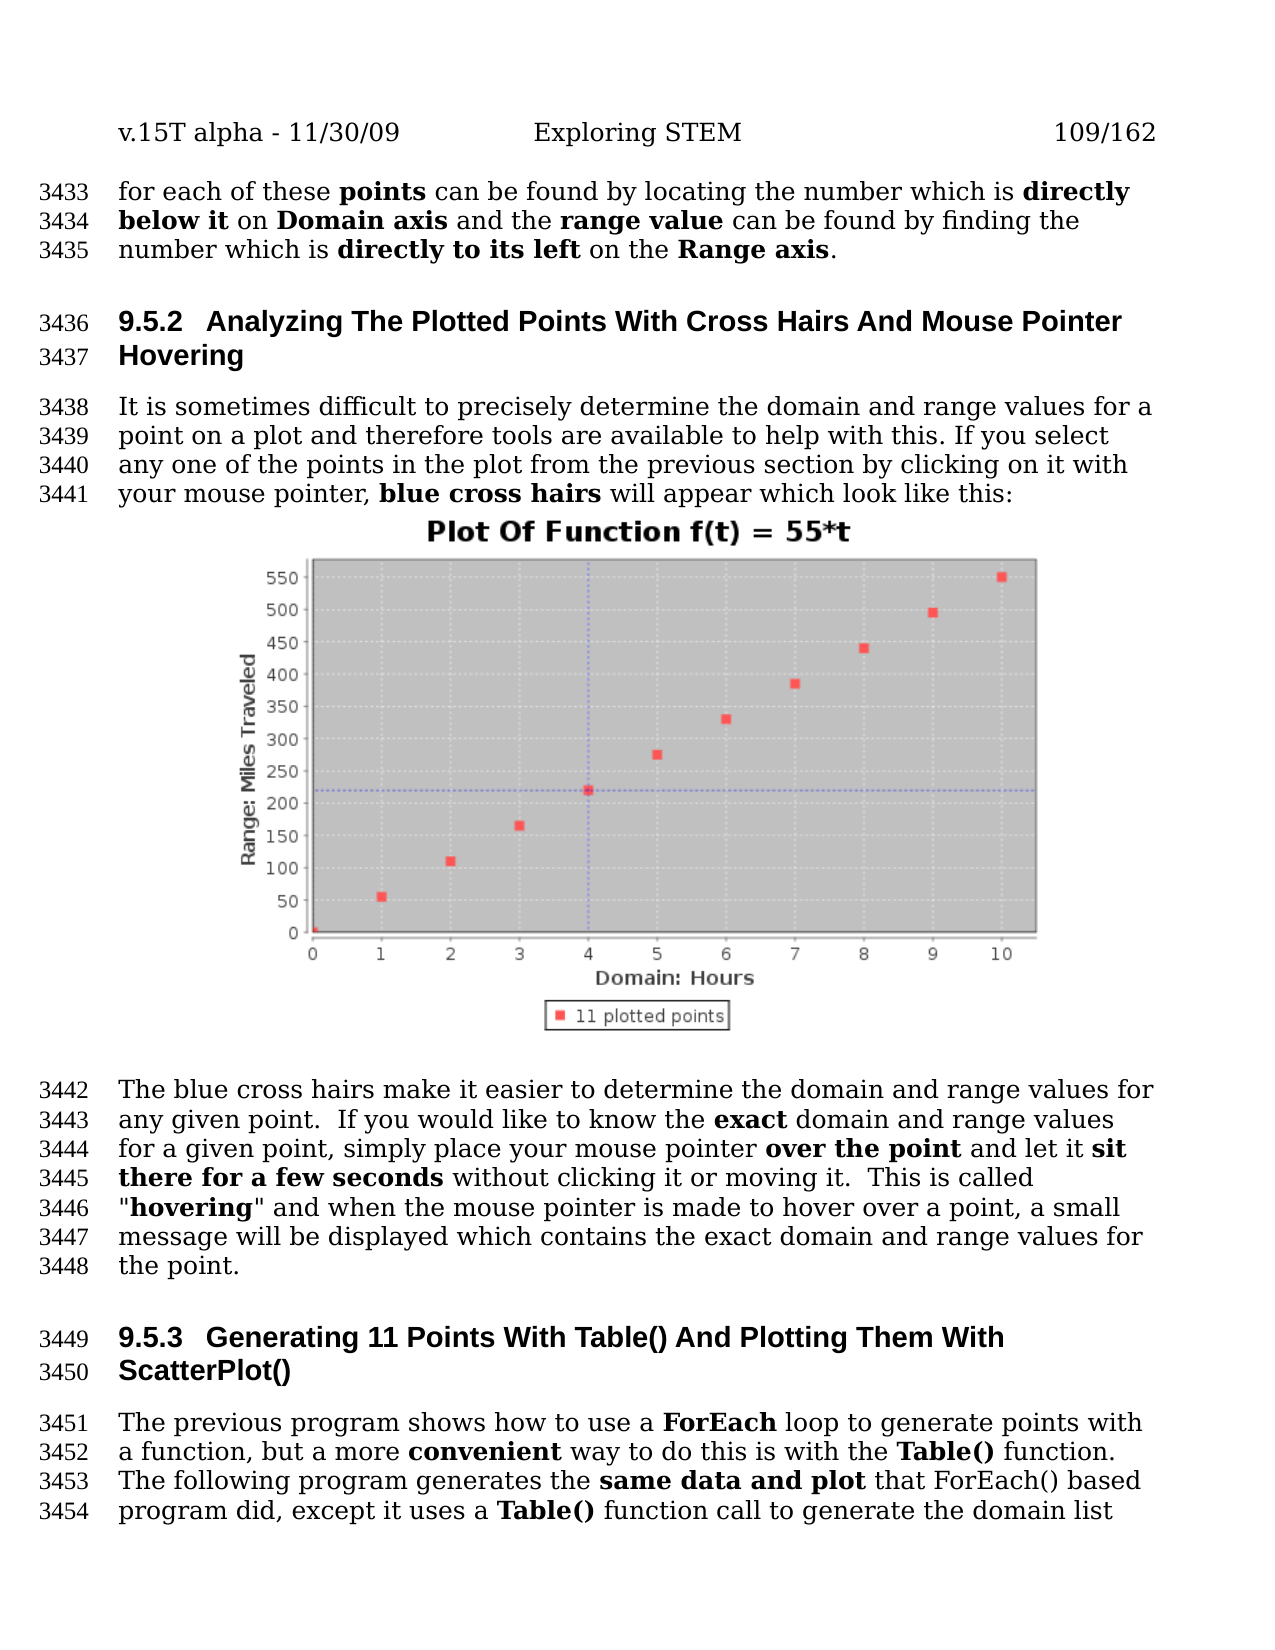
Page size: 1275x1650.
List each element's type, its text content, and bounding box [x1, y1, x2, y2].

text The blue cross hairs make it easier to determine the domain and range values for any given point. If you would like to know the exact domain and range values for a given point, simply place your mouse pointer over the point and let it sit there for a few seconds without clicking it or moving it. This is called "hovering" and when the mouse pointer is made to hover over a point, a small message will be displayed which contains the exact domain and range values for the point. [118, 1076, 1157, 1281]
subtitle Generating 11 Points With Table() And Plotting Them With ScatterPlot() [118, 1319, 1157, 1387]
text for each of these points can be found by locating the number which is directly below it on Domain axis and the range value can be found by finding the number which is directly to its left on the Range axis. [118, 177, 1157, 265]
subtitle Analyzing The Plotted Points With Cross Hairs And Mouse Pointer Hovering [118, 304, 1157, 371]
picture [222, 515, 1053, 1032]
text The previous program shows how to use a ForEach loop to generate points with a function, but a more convenient way to do this is with the Table() function. The following program generates the same data and plot that ForEach() based program did, except it uses a Table() function call to generate the domain list [118, 1408, 1157, 1525]
text It is sometimes difficult to precisely determine the domain and range values for a point on a plot and therefore tools are available to help with this. If you select any one of the points in the plot from the previous section by clicking on it with your mouse pointer, blue cross hairs will appear which look like this: [118, 392, 1157, 509]
